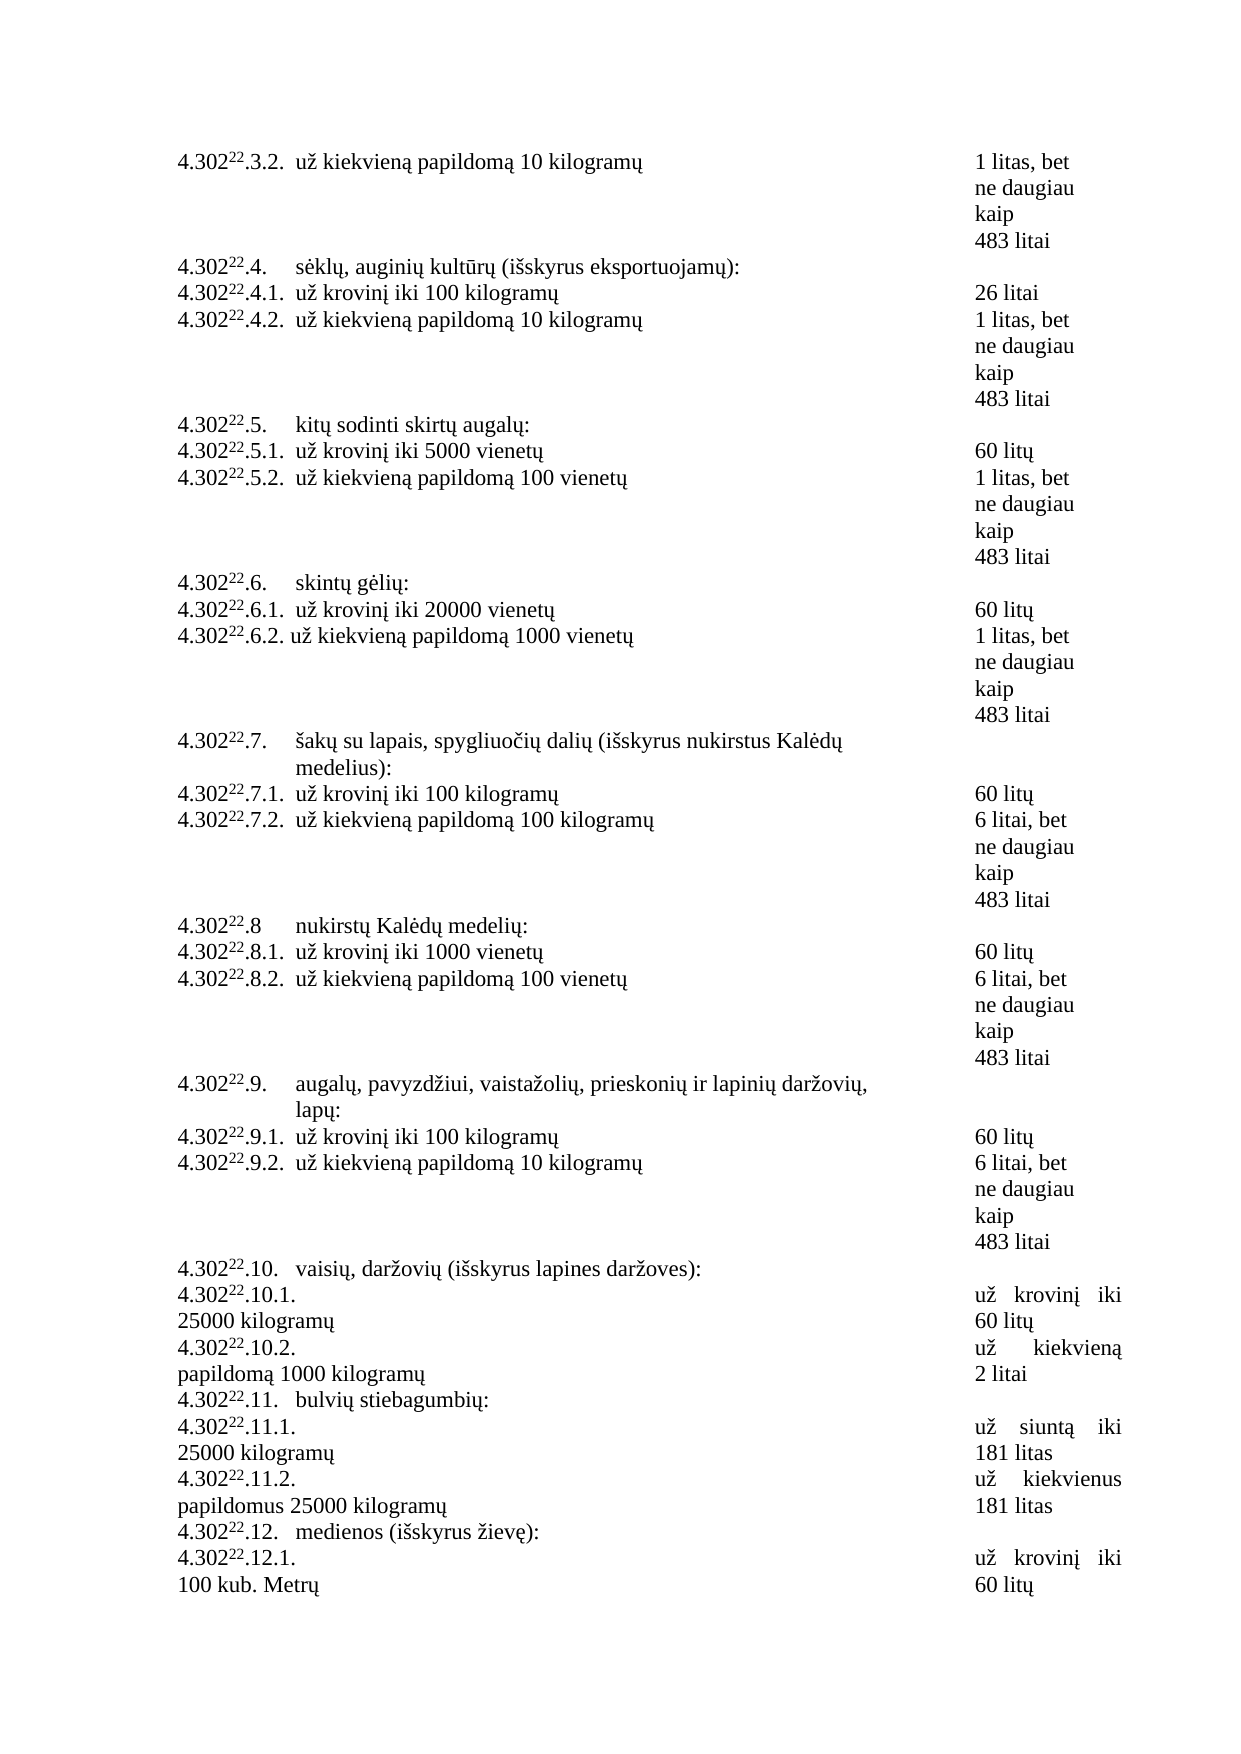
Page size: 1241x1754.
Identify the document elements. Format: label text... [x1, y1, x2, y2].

text 4.30222.10.2. už kiekvieną papildomą 1000 kilogramų 2 litai [177, 1334, 1122, 1386]
text 4.30222.10.1. už krovinį iki 25000 kilogramų 60 litų [177, 1281, 1122, 1334]
text 4.30222.9.1. už krovinį iki 100 kilogramų 60 litų [177, 1123, 1122, 1149]
text 483 litai [974, 1044, 1122, 1070]
text kaip [974, 675, 1122, 701]
text 4.30222.4.2. už kiekvieną papildomą 10 kilogramų 1 litas, bet [177, 306, 1122, 332]
text kaip [974, 517, 1122, 543]
text 4.30222.7. šakų su lapais, spygliuočių dalių (išskyrus nukirstus Kalėdų [177, 727, 1122, 754]
text 4.30222.8.1. už krovinį iki 1000 vienetų 60 litų [177, 938, 1122, 965]
text 4.30222.12.1. už krovinį iki 100 kub. Metrų 60 litų [177, 1544, 1122, 1597]
text ne daugiau [974, 332, 1122, 358]
text kaip [974, 859, 1122, 886]
text 4.30222.11. bulvių stiebagumbių: [177, 1386, 1122, 1413]
text 4.30222.7.2. už kiekvieną papildomą 100 kilogramų 6 litai, bet [177, 807, 1122, 833]
text ne daugiau [974, 490, 1122, 517]
text ne daugiau [974, 991, 1122, 1017]
text kaip [974, 358, 1122, 385]
text ne daugiau [974, 1176, 1122, 1202]
text 4.30222.4.1. už krovinį iki 100 kilogramų 26 litai [177, 279, 1122, 306]
text lapų: [177, 1096, 1122, 1123]
text 4.30222.6. skintų gėlių: [177, 569, 1122, 596]
text 4.30222.3.2. už kiekvieną papildomą 10 kilogramų 1 litas, bet [177, 148, 1122, 174]
text 4.30222.6.1. už krovinį iki 20000 vienetų 60 litų [177, 596, 1122, 622]
text kaip [974, 200, 1122, 227]
text 4.30222.4. sėklų, auginių kultūrų (išskyrus eksportuojamų): [177, 253, 1122, 279]
text 4.30222.11.2. už kiekvienus papildomus 25000 kilogramų 181 litas [177, 1465, 1122, 1518]
text 4.30222.7.1. už krovinį iki 100 kilogramų 60 litų [177, 780, 1122, 807]
text medelius): [177, 754, 1122, 780]
text 483 litai [974, 385, 1122, 411]
text ne daugiau [974, 648, 1122, 675]
text 4.30222.10. vaisių, daržovių (išskyrus lapines daržoves): [177, 1254, 1122, 1281]
text 483 litai [974, 701, 1122, 727]
text 483 litai [974, 886, 1122, 912]
text kaip [974, 1202, 1122, 1228]
text 483 litai [974, 1228, 1122, 1254]
text ne daugiau [974, 174, 1122, 200]
text 4.30222.5.2. už kiekvieną papildomą 100 vienetų 1 litas, bet [177, 464, 1122, 490]
text 4.30222.9. augalų, pavyzdžiui, vaistažolių, prieskonių ir lapinių daržovių, [177, 1070, 1122, 1096]
text ne daugiau [974, 833, 1122, 859]
text 4.30222.5. kitų sodinti skirtų augalų: [177, 411, 1122, 438]
text 4.30222.6.2. už kiekvieną papildomą 1000 vienetų 1 litas, bet [177, 622, 1122, 648]
text 4.30222.8.2. už kiekvieną papildomą 100 vienetų 6 litai, bet [177, 965, 1122, 991]
text 4.30222.12. medienos (išskyrus žievę): [177, 1518, 1122, 1544]
text 483 litai [974, 227, 1122, 253]
text 483 litai [974, 543, 1122, 569]
text 4.30222.5.1. už krovinį iki 5000 vienetų 60 litų [177, 438, 1122, 464]
text 4.30222.11.1. už siuntą iki 25000 kilogramų 181 litas [177, 1413, 1122, 1465]
text 4.30222.8 nukirstų Kalėdų medelių: [177, 912, 1122, 938]
text kaip [974, 1017, 1122, 1044]
text 4.30222.9.2. už kiekvieną papildomą 10 kilogramų 6 litai, bet [177, 1149, 1122, 1176]
